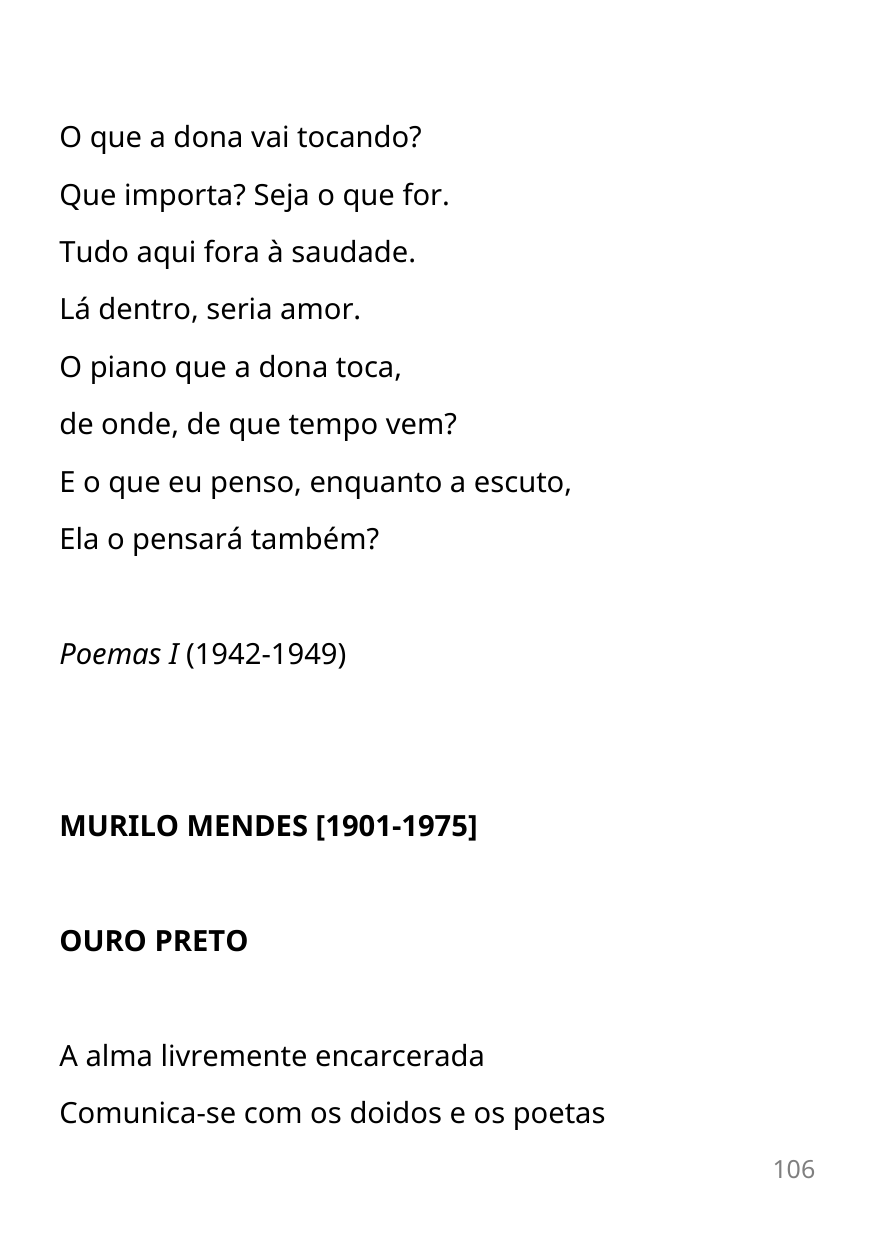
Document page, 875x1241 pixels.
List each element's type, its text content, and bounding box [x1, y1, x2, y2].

text Que importa? Seja o que for. [59, 174, 815, 213]
text A alma livremente encarcerada [59, 1035, 815, 1074]
text O que a dona vai tocando? [59, 116, 815, 156]
text de onde, de que tempo vem? [59, 403, 815, 443]
text OURO PRETO [59, 920, 815, 960]
text O piano que a dona toca, [59, 346, 815, 386]
text Comunica-se com os doidos e os poetas [59, 1092, 815, 1132]
text MURILO MENDES [1901-1975] [59, 805, 815, 845]
text Lá dentro, seria amor. [59, 289, 815, 328]
text E o que eu penso, enquanto a escuto, [59, 461, 815, 501]
text Ela o pensará também? [59, 518, 815, 558]
text Tudo aqui fora à saudade. [59, 231, 815, 271]
text Poemas I (1942-1949) [59, 633, 815, 673]
